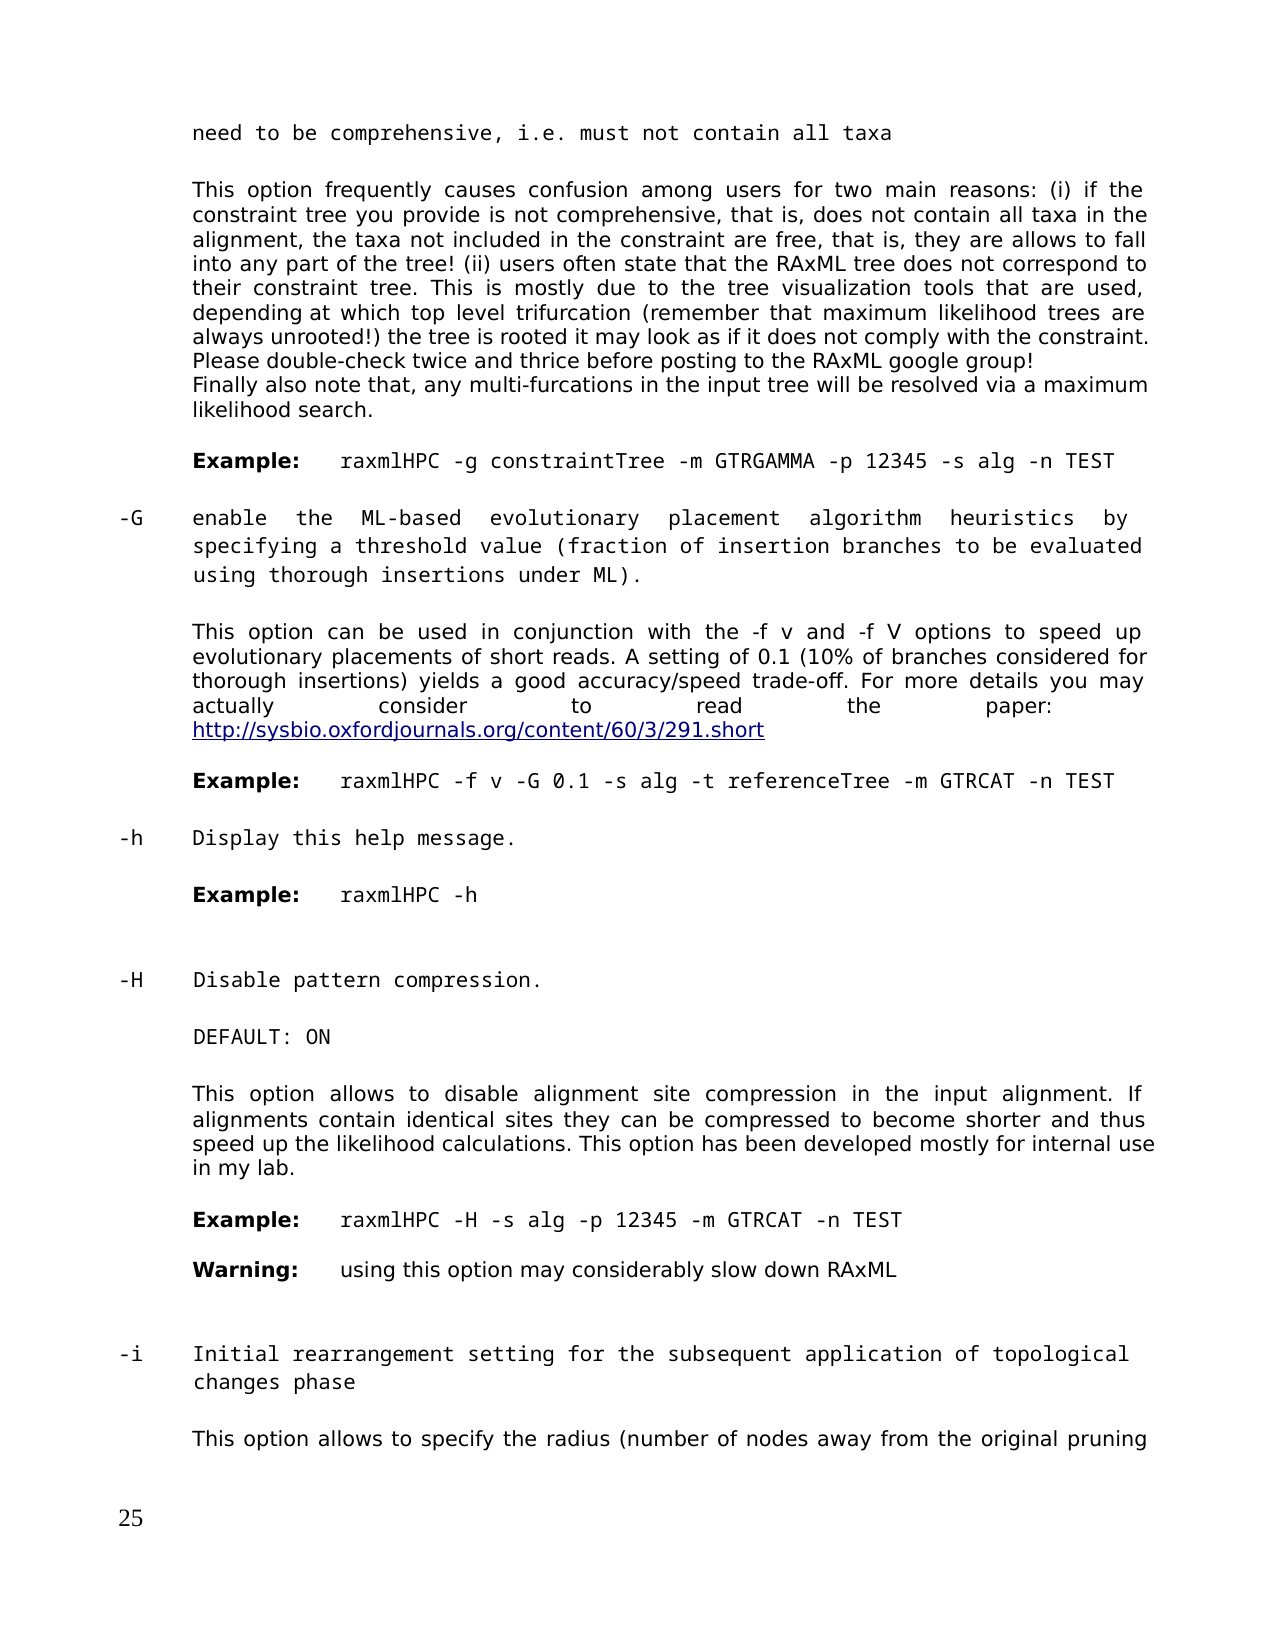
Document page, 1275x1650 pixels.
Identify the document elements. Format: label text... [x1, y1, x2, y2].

text Example: raxmlHPC -H -s alg -p 12345 -m GTRCAT -n TEST [118, 1205, 1157, 1233]
text need to be comprehensive, i.e. must not contain all taxa [118, 118, 1157, 147]
text Example: raxmlHPC -g constraintTree -m GTRGAMMA -p 12345 -s alg -n TEST [118, 446, 1157, 474]
text Example: raxmlHPC -h [118, 880, 1157, 909]
text changes phase [118, 1367, 1157, 1396]
text This option allows to specify the radius (number of nodes away from the original pruning [118, 1424, 1157, 1452]
text -i Initial rearrangement setting for the subsequent application of topological [118, 1339, 1157, 1367]
text -h Display this help message. [118, 823, 1157, 852]
text This option allows to disable alignment site compression in the input alignment. If alignments contain identical sites they can be compressed to become shorter and thus speed up the likelihood calculations. This option has been developed mostly for internal use in my lab. [118, 1079, 1157, 1181]
text -H Disable pattern compression. [118, 966, 1157, 994]
text DEFAULT: ON [118, 1022, 1157, 1051]
text This option frequently causes confusion among users for two main reasons: (i) if the constraint tree you provide is not comprehensive, that is, does not contain all taxa in the alignment, the taxa not included in the constraint are free, that is, they are allows to fall into any part of the tree! (ii) users often state that the RAxML tree does not correspond to their constraint tree. This is mostly due to the tree visualization tools that are used, depending at which top level trifurcation (remember that maximum likelihood trees are always unrooted!) the tree is rooted it may look as if it does not comply with the constraint. Please double-check twice and thrice before posting to the RAxML google group! [118, 175, 1157, 373]
text Example: raxmlHPC -f v -G 0.1 -s alg -t referenceTree -m GTRCAT -n TEST [118, 767, 1157, 795]
text -G enable the ML-based evolutionary placement algorithm heuristics by specifying a threshold value (fraction of insertion branches to be evaluated [118, 503, 1157, 560]
text Warning: using this option may considerably slow down RAxML [118, 1258, 1157, 1282]
text This option can be used in conjunction with the -f v and -f V options to speed up evolutionary placements of short reads. A setting of 0.1 (10% of branches considered for thorough insertions) yields a good accuracy/speed trade-off. For more details you may actually consider to read the paper: http://sysbio.oxfordjournals.org/content/60/3/291.short [118, 617, 1157, 742]
text Finally also note that, any multi-furcations in the input tree will be resolved via a maximum likelihood search. [118, 373, 1157, 422]
text using thorough insertions under ML). [118, 560, 1157, 588]
